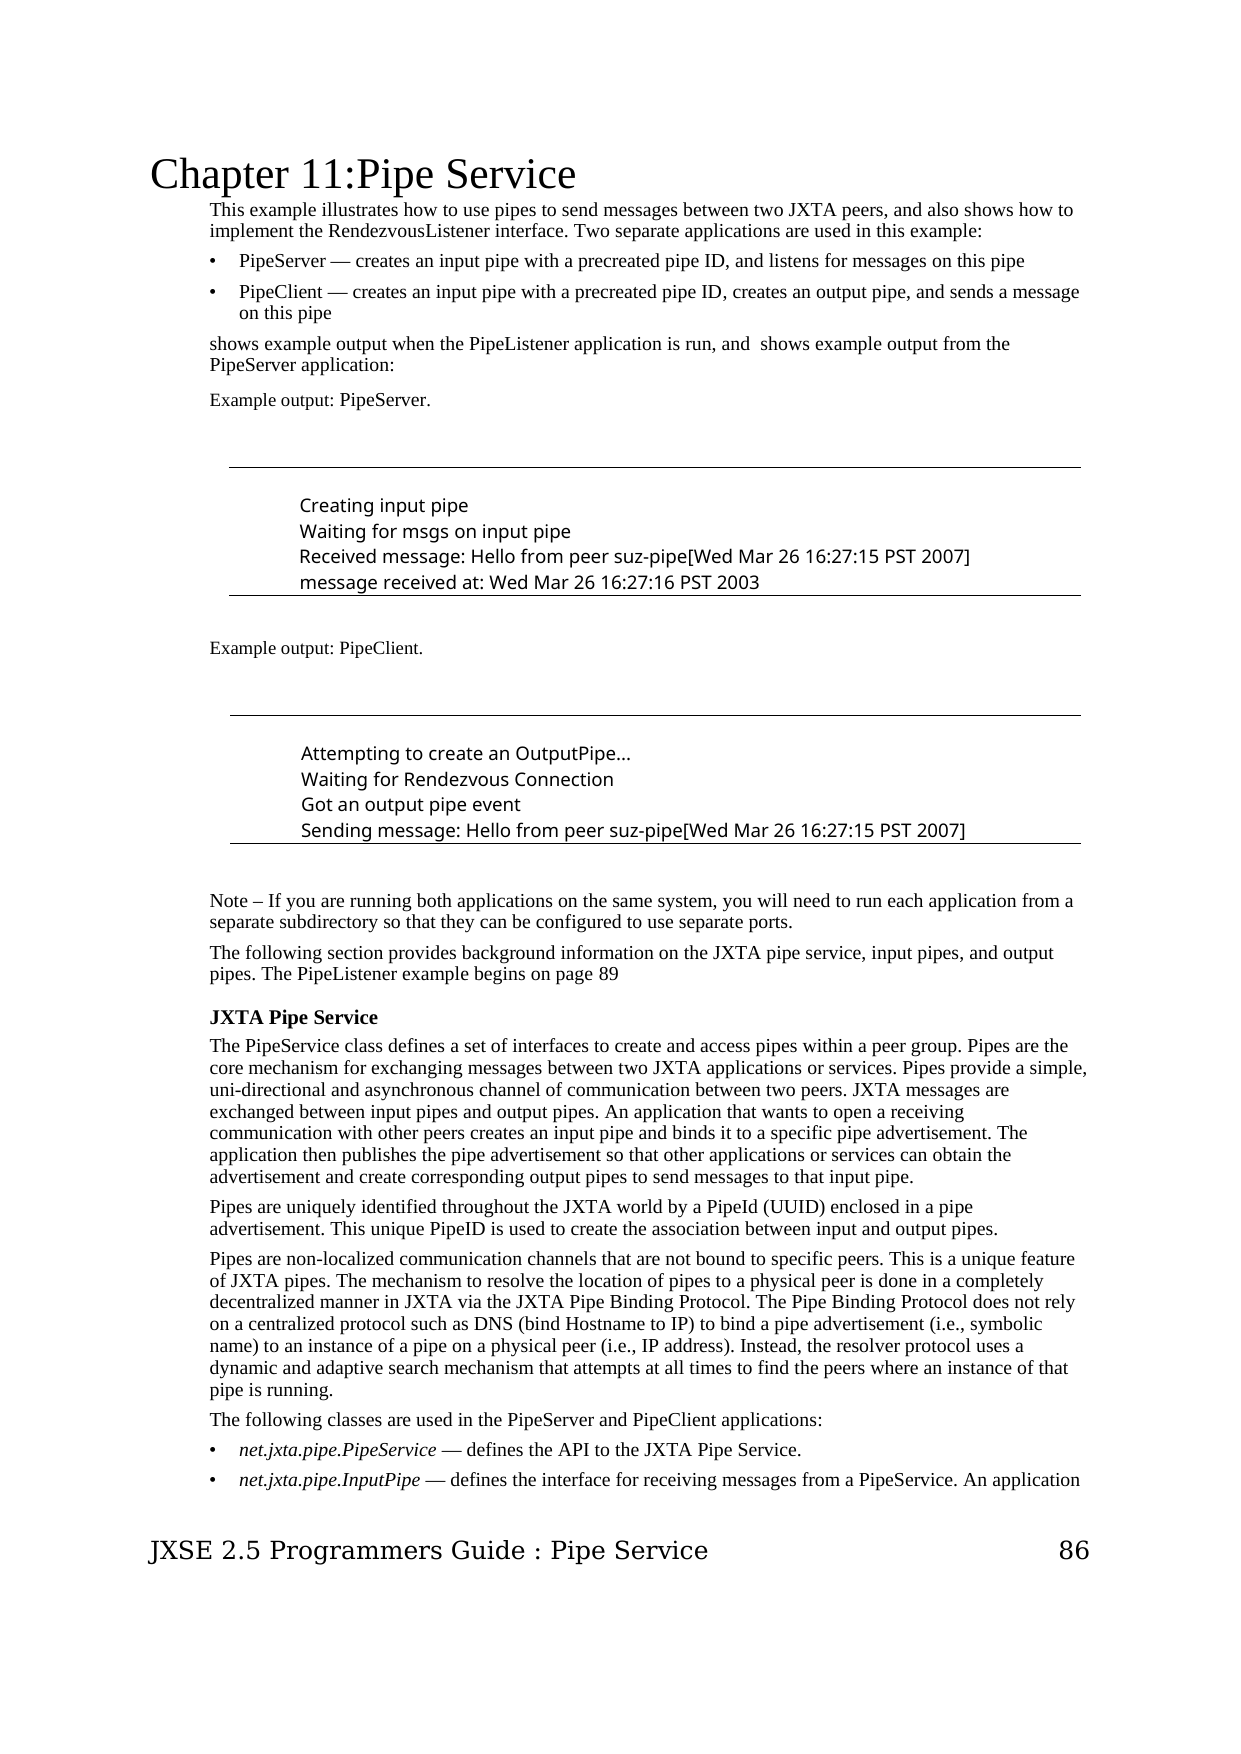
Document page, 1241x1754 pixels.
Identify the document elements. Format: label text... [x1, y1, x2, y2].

table_header Creating input pipe Waiting for msgs on input pipe Received message: Hello from peer suz-pipe[Wed Mar 26 16:27:15 PST 2007] message received at: Wed Mar 26 16:27:16 PST 2003 [229, 468, 1081, 595]
text This example illustrates how to use pipes to send messages between two JXTA peers, and also shows how to implement the RendezvousListener interface. Two separate applications are used in this example: [209, 198, 1090, 242]
list net.jxta.pipe.InputPipe — defines the interface for receiving messages from a PipeService. An application [209, 1469, 1090, 1491]
table_header Attempting to create an OutputPipe... Waiting for Rendezvous Connection Got an output pipe event Sending message: Hello from peer suz-pipe[Wed Mar 26 16:27:15 PST 2007] [230, 716, 1081, 843]
text The following section provides background information on the JXTA pipe service, input pipes, and output pipes. The PipeListener example begins on page 15 [209, 942, 1090, 985]
text The following classes are used in the PipeServer and PipeClient applications: [209, 1408, 1090, 1430]
list Example output: PipeServer. [209, 388, 1090, 410]
text The PipeService class defines a set of interfaces to create and access pipes within a peer group. Pipes are the core mechanism for exchanging messages between two JXTA applications or services. Pipes provide a simple, uni-directional and asynchronous channel of communication between two peers. JXTA messages are exchanged between input pipes and output pipes. An application that wants to open a receiving communication with other peers creates an input pipe and binds it to a specific pipe advertisement. The application then publishes the pipe advertisement so that other applications or services can obtain the advertisement and create corresponding output pipes to send messages to that input pipe. [209, 1035, 1090, 1188]
list Example output: PipeClient. [209, 637, 1090, 658]
list PipeServer — creates an input pipe with a precreated pipe ID, and listens for messages on this pipe [209, 250, 1090, 272]
text Pipes are uniquely identified throughout the JXTA world by a PipeId (UUID) enclosed in a pipe advertisement. This unique PipeID is used to create the association between input and output pipes. [209, 1196, 1090, 1239]
text Pipes are non-localized communication channels that are not bound to specific peers. This is a unique feature of JXTA pipes. The mechanism to resolve the location of pipes to a physical peer is done in a completely decentralized manner in JXTA via the JXTA Pipe Binding Protocol. The Pipe Binding Protocol does not rely on a centralized protocol such as DNS (bind Hostname to IP) to bind a pipe advertisement (i.e., symbolic name) to an instance of a pipe on a physical peer (i.e., IP address). Instead, the resolver protocol uses a dynamic and adaptive search mechanism that attempts at all times to find the peers where an instance of that pipe is running. [209, 1248, 1090, 1400]
text JXTA Pipe Service [209, 1006, 1090, 1029]
list net.jxta.pipe.PipeService — defines the API to the JXTA Pipe Service. [209, 1439, 1090, 1460]
text shows example output when the PipeListener application is run, and shows example output from the PipeServer application: [209, 332, 1090, 376]
title Pipe Service [150, 150, 1041, 198]
list PipeClient — creates an input pipe with a precreated pipe ID, creates an output pipe, and sends a message on this pipe [209, 281, 1090, 324]
list If you are running both applications on the same system, you will need to run each application from a separate subdirectory so that they can be configured to use separate ports. [209, 890, 1090, 933]
